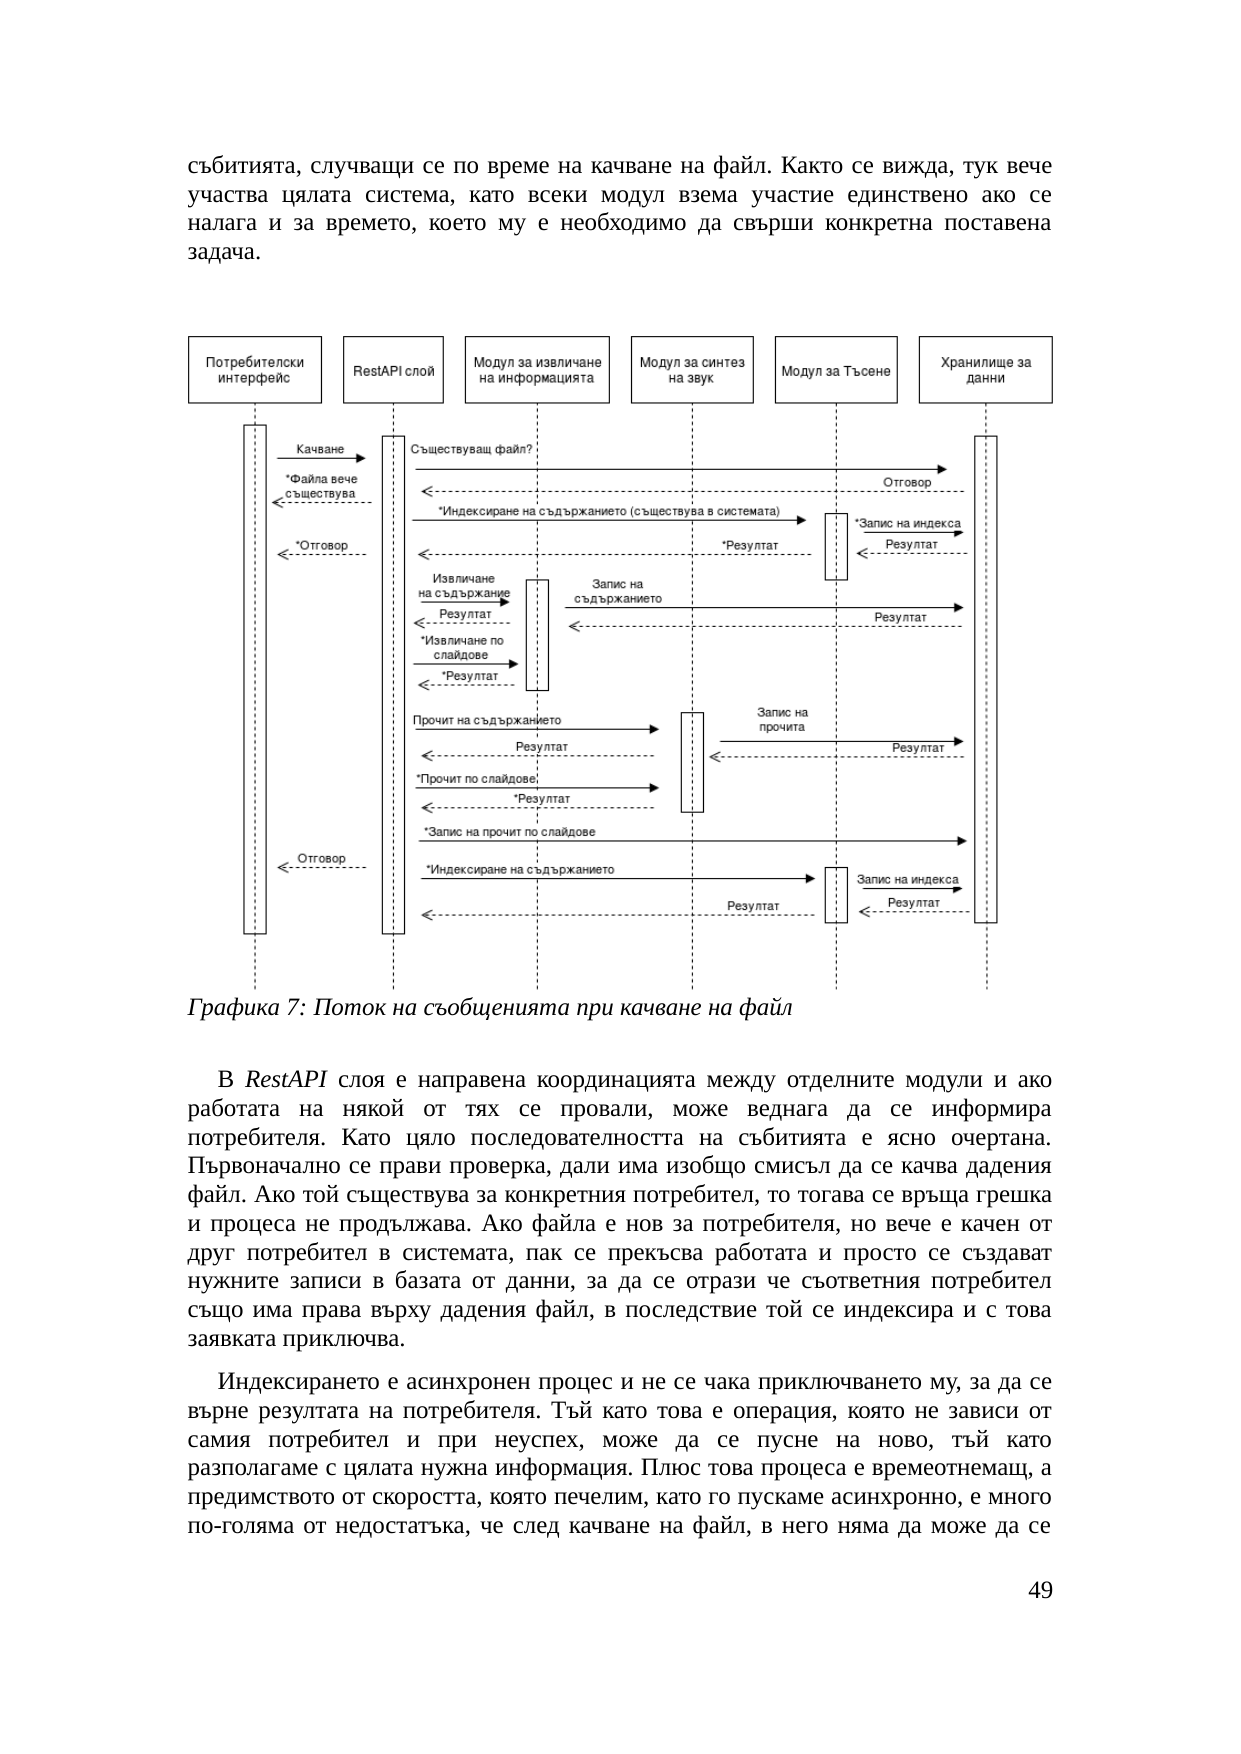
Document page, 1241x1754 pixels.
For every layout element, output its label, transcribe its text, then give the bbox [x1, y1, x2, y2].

text В RestAPI слоя е направена координацията между отделните модули и ако работата на някой от тях се провали, може веднага да се информира потребителя. Като цяло последователността на събитията е ясно очертана. Първоначално се прави проверка, дали има изобщо смисъл да се качва дадения файл. Ако той съществува за конкретния потребител, то тогава се връща грешка и процеса не продължава. Ако файла е нов за потребителя, но вече е качен от друг потребител в системата, пак се прекъсва работата и просто се създават нужните записи в базата от данни, за да се отрази че съответния потребител също има права върху дадения файл, в последствие той се индексира и с това заявката приключва. [187, 1064, 1053, 1352]
text Графика 7: Поток на съобщенията при качване на файл [187, 992, 1053, 1021]
text събитията, случващи се по време на качване на файл. Както се вижда, тук вече участва цялата система, като всеки модул взема участие единствено ако се налага и за времето, което му е необходимо да свърши конкретна поставена задача. [187, 150, 1053, 265]
text Индексирането е асинхронен процес и не се чака приключването му, за да се върне резултата на потребителя. Тъй като това е операция, която не зависи от самия потребител и при неуспех, може да се пусне на ново, тъй като разполагаме с цялата нужна информация. Плюс това процеса е времеотнемащ, а предимството от скоростта, която печелим, като го пускаме асинхронно, е много по-голяма от недостатъка, че след качване на файл, в него няма да може да се [187, 1366, 1053, 1539]
picture [187, 335, 1053, 992]
